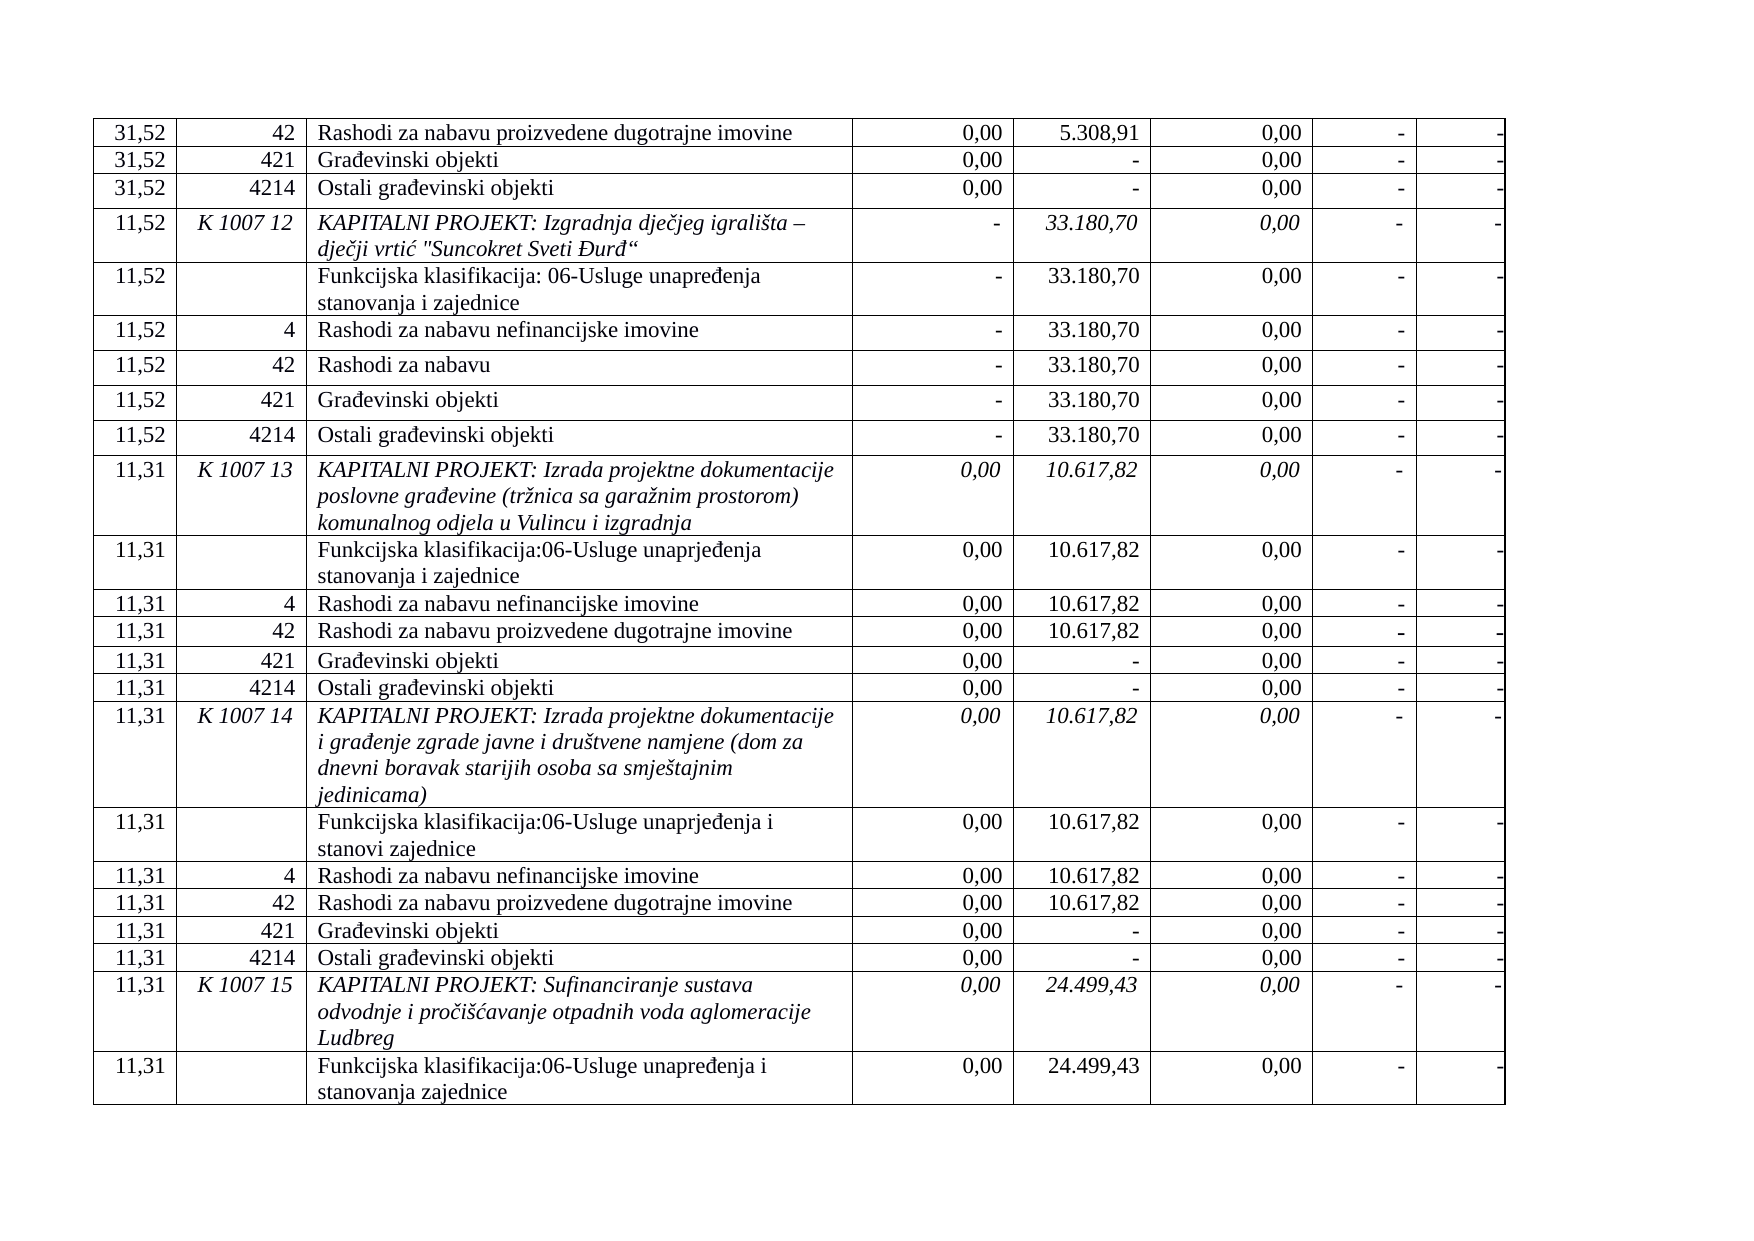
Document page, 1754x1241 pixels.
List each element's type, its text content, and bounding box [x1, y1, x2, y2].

table_cell - [1417, 263, 1504, 315]
table_cell 421 [177, 386, 306, 420]
table_cell - [1014, 917, 1150, 943]
table_cell - [1417, 316, 1504, 350]
table_cell 11,31 [94, 674, 176, 701]
table_cell 4 [177, 316, 306, 350]
table_cell - [853, 386, 1013, 420]
table_cell 0,00 [853, 119, 1013, 146]
table_cell - [1417, 421, 1504, 455]
table_cell Građevinski objekti [307, 647, 852, 673]
table_cell 11,31 [94, 862, 176, 888]
table_cell [177, 536, 306, 589]
table_cell 10.617,82 [1014, 456, 1150, 535]
table_cell 31,52 [94, 147, 176, 173]
table_cell 0,00 [853, 147, 1013, 173]
table_cell K 1007 15 [177, 972, 306, 1051]
table_cell - [1417, 351, 1504, 385]
table_cell 11,52 [94, 263, 176, 315]
table_cell - [1313, 917, 1416, 943]
table_cell 0,00 [1151, 862, 1312, 888]
table_cell 0,00 [853, 674, 1013, 701]
table_cell Ostali građevinski objekti [307, 421, 852, 455]
table_cell - [1313, 808, 1416, 861]
table_cell 0,00 [1151, 944, 1312, 971]
table_cell 31,52 [94, 174, 176, 208]
table_cell 0,00 [853, 536, 1013, 589]
table_cell 11,31 [94, 617, 176, 646]
table_cell - [1313, 674, 1416, 701]
table_cell 24.499,43 [1014, 1052, 1150, 1104]
table_cell 0,00 [1151, 351, 1312, 385]
table_cell Rashodi za nabavu proizvedene dugotrajne imovine [307, 617, 852, 646]
table_cell Rashodi za nabavu nefinancijske imovine [307, 316, 852, 350]
table_cell - [1014, 147, 1150, 173]
table_cell - [1313, 536, 1416, 589]
table_cell - [1417, 972, 1504, 1051]
table_cell 0,00 [1151, 456, 1312, 535]
table_cell - [1417, 702, 1504, 807]
table_cell 11,31 [94, 944, 176, 971]
table_cell 11,52 [94, 351, 176, 385]
table_cell - [1313, 263, 1416, 315]
table_cell Ostali građevinski objekti [307, 674, 852, 701]
table_cell - [1417, 386, 1504, 420]
table_cell [177, 263, 306, 315]
table_cell 10.617,82 [1014, 536, 1150, 589]
table_cell - [853, 209, 1013, 262]
table_cell KAPITALNI PROJEKT: Izrada projektne dokumentacije i građenje zgrade javne i društvene namjene (dom za dnevni boravak starijih osoba sa smještajnim jedinicama) [307, 702, 852, 807]
table_cell 11,52 [94, 386, 176, 420]
table_cell - [1417, 1052, 1504, 1104]
table_cell 0,00 [853, 862, 1013, 888]
table_cell KAPITALNI PROJEKT: Sufinanciranje sustava odvodnje i pročišćavanje otpadnih voda aglomeracije Ludbreg [307, 972, 852, 1051]
table_cell 4214 [177, 174, 306, 208]
table_cell 0,00 [853, 617, 1013, 646]
table_cell 4214 [177, 944, 306, 971]
table_cell 0,00 [853, 889, 1013, 916]
table_cell 10.617,82 [1014, 617, 1150, 646]
table_cell Rashodi za nabavu nefinancijske imovine [307, 862, 852, 888]
table_cell - [1417, 889, 1504, 916]
table_cell - [1417, 944, 1504, 971]
table_cell - [1417, 209, 1504, 262]
table_cell 33.180,70 [1014, 209, 1150, 262]
table_cell - [1417, 917, 1504, 943]
table_cell - [1313, 209, 1416, 262]
table_cell 0,00 [1151, 119, 1312, 146]
table_cell 11,52 [94, 209, 176, 262]
table_cell 0,00 [853, 972, 1013, 1051]
table_cell - [1417, 674, 1504, 701]
table_cell 11,31 [94, 536, 176, 589]
table_cell Rashodi za nabavu proizvedene dugotrajne imovine [307, 889, 852, 916]
table_cell 33.180,70 [1014, 316, 1150, 350]
table_cell Funkcijska klasifikacija:06-Usluge unapređenja i stanovanja zajednice [307, 1052, 852, 1104]
table_cell 421 [177, 917, 306, 943]
table_cell 0,00 [1151, 972, 1312, 1051]
table_cell 11,31 [94, 456, 176, 535]
table_cell - [1313, 702, 1416, 807]
table_cell 0,00 [1151, 421, 1312, 455]
table_cell - [1313, 1052, 1416, 1104]
table_cell Funkcijska klasifikacija:06-Usluge unaprjeđenja stanovanja i zajednice [307, 536, 852, 589]
table_cell - [1313, 421, 1416, 455]
table_cell Rashodi za nabavu nefinancijske imovine [307, 590, 852, 616]
table_cell 31,52 [94, 119, 176, 146]
table_cell 10.617,82 [1014, 862, 1150, 888]
table_cell 11,31 [94, 889, 176, 916]
table_cell 11,31 [94, 590, 176, 616]
table_cell 0,00 [1151, 590, 1312, 616]
table_cell - [1313, 316, 1416, 350]
table_cell 33.180,70 [1014, 351, 1150, 385]
table_cell 42 [177, 119, 306, 146]
table_cell - [1417, 174, 1504, 208]
table_cell 42 [177, 351, 306, 385]
table_cell - [1014, 174, 1150, 208]
table_cell 4214 [177, 421, 306, 455]
table_cell - [1313, 119, 1416, 146]
table_cell 42 [177, 617, 306, 646]
table_cell 0,00 [1151, 617, 1312, 646]
table_cell - [1313, 617, 1416, 646]
table_cell Ostali građevinski objekti [307, 944, 852, 971]
table_cell 33.180,70 [1014, 263, 1150, 315]
table_cell 11,31 [94, 972, 176, 1051]
table_cell 0,00 [853, 590, 1013, 616]
table_cell 0,00 [853, 917, 1013, 943]
table_cell - [853, 421, 1013, 455]
table_cell - [1313, 647, 1416, 673]
table_cell 33.180,70 [1014, 386, 1150, 420]
table_cell - [1313, 174, 1416, 208]
table_cell - [1014, 647, 1150, 673]
table_cell 4214 [177, 674, 306, 701]
table_cell 0,00 [853, 1052, 1013, 1104]
table_cell 0,00 [1151, 674, 1312, 701]
table_cell - [1313, 972, 1416, 1051]
table_cell 0,00 [1151, 174, 1312, 208]
table_cell - [853, 351, 1013, 385]
table_cell K 1007 14 [177, 702, 306, 807]
table_cell - [1417, 147, 1504, 173]
table_cell 11,31 [94, 702, 176, 807]
table_cell 0,00 [1151, 889, 1312, 916]
table_cell 0,00 [853, 647, 1013, 673]
table_cell - [1417, 590, 1504, 616]
table_cell - [853, 316, 1013, 350]
table_cell - [1417, 862, 1504, 888]
table_cell 11,31 [94, 917, 176, 943]
table_cell 11,52 [94, 421, 176, 455]
table_cell - [1417, 456, 1504, 535]
table_cell 11,31 [94, 647, 176, 673]
table_cell - [1417, 808, 1504, 861]
table_cell 0,00 [853, 702, 1013, 807]
table_cell KAPITALNI PROJEKT: Izgradnja dječjeg igrališta – dječji vrtić "Suncokret Sveti Đurđ“ [307, 209, 852, 262]
table_cell K 1007 13 [177, 456, 306, 535]
table_cell - [1417, 647, 1504, 673]
table_cell Funkcijska klasifikacija: 06-Usluge unapređenja stanovanja i zajednice [307, 263, 852, 315]
table_cell 0,00 [1151, 263, 1312, 315]
table_cell - [1313, 944, 1416, 971]
table_cell - [1417, 617, 1504, 646]
table_cell 10.617,82 [1014, 702, 1150, 807]
table_cell Građevinski objekti [307, 386, 852, 420]
table_cell 33.180,70 [1014, 421, 1150, 455]
table_cell 5.308,91 [1014, 119, 1150, 146]
table_cell [177, 808, 306, 861]
table_cell 0,00 [1151, 917, 1312, 943]
table_cell Funkcijska klasifikacija:06-Usluge unaprjeđenja i stanovi zajednice [307, 808, 852, 861]
table_cell 11,52 [94, 316, 176, 350]
table_cell 42 [177, 889, 306, 916]
table_cell KAPITALNI PROJEKT: Izrada projektne dokumentacije poslovne građevine (tržnica sa garažnim prostorom) komunalnog odjela u Vulincu i izgradnja [307, 456, 852, 535]
table_cell Ostali građevinski objekti [307, 174, 852, 208]
table_cell 0,00 [1151, 209, 1312, 262]
table_cell 0,00 [853, 808, 1013, 861]
table_cell 11,31 [94, 808, 176, 861]
table_cell 0,00 [1151, 808, 1312, 861]
table_cell 0,00 [1151, 647, 1312, 673]
table_cell - [1313, 386, 1416, 420]
table_cell 0,00 [1151, 386, 1312, 420]
table_cell 10.617,82 [1014, 590, 1150, 616]
table_cell - [1014, 674, 1150, 701]
table_cell 0,00 [853, 456, 1013, 535]
table_cell Građevinski objekti [307, 147, 852, 173]
table_cell 4 [177, 590, 306, 616]
table_cell Rashodi za nabavu proizvedene dugotrajne imovine [307, 119, 852, 146]
table_cell 0,00 [1151, 316, 1312, 350]
table_cell - [1313, 456, 1416, 535]
table_cell 0,00 [1151, 147, 1312, 173]
table_cell - [1313, 889, 1416, 916]
table_cell - [1313, 351, 1416, 385]
table_cell Građevinski objekti [307, 917, 852, 943]
table_cell - [1417, 536, 1504, 589]
table_cell 0,00 [1151, 702, 1312, 807]
table_cell 0,00 [1151, 536, 1312, 589]
table_cell 10.617,82 [1014, 889, 1150, 916]
table_cell - [1313, 862, 1416, 888]
table_cell 24.499,43 [1014, 972, 1150, 1051]
table_cell 0,00 [853, 174, 1013, 208]
table_cell 4 [177, 862, 306, 888]
table_cell 421 [177, 147, 306, 173]
table_cell 0,00 [853, 944, 1013, 971]
table_cell Rashodi za nabavu [307, 351, 852, 385]
table_cell 421 [177, 647, 306, 673]
table_cell 0,00 [1151, 1052, 1312, 1104]
table_cell [177, 1052, 306, 1104]
table_cell 11,31 [94, 1052, 176, 1104]
table_cell - [1313, 147, 1416, 173]
table_cell - [853, 263, 1013, 315]
table_cell - [1417, 119, 1504, 146]
table_cell - [1313, 590, 1416, 616]
table_cell 10.617,82 [1014, 808, 1150, 861]
table_cell - [1014, 944, 1150, 971]
table_cell K 1007 12 [177, 209, 306, 262]
